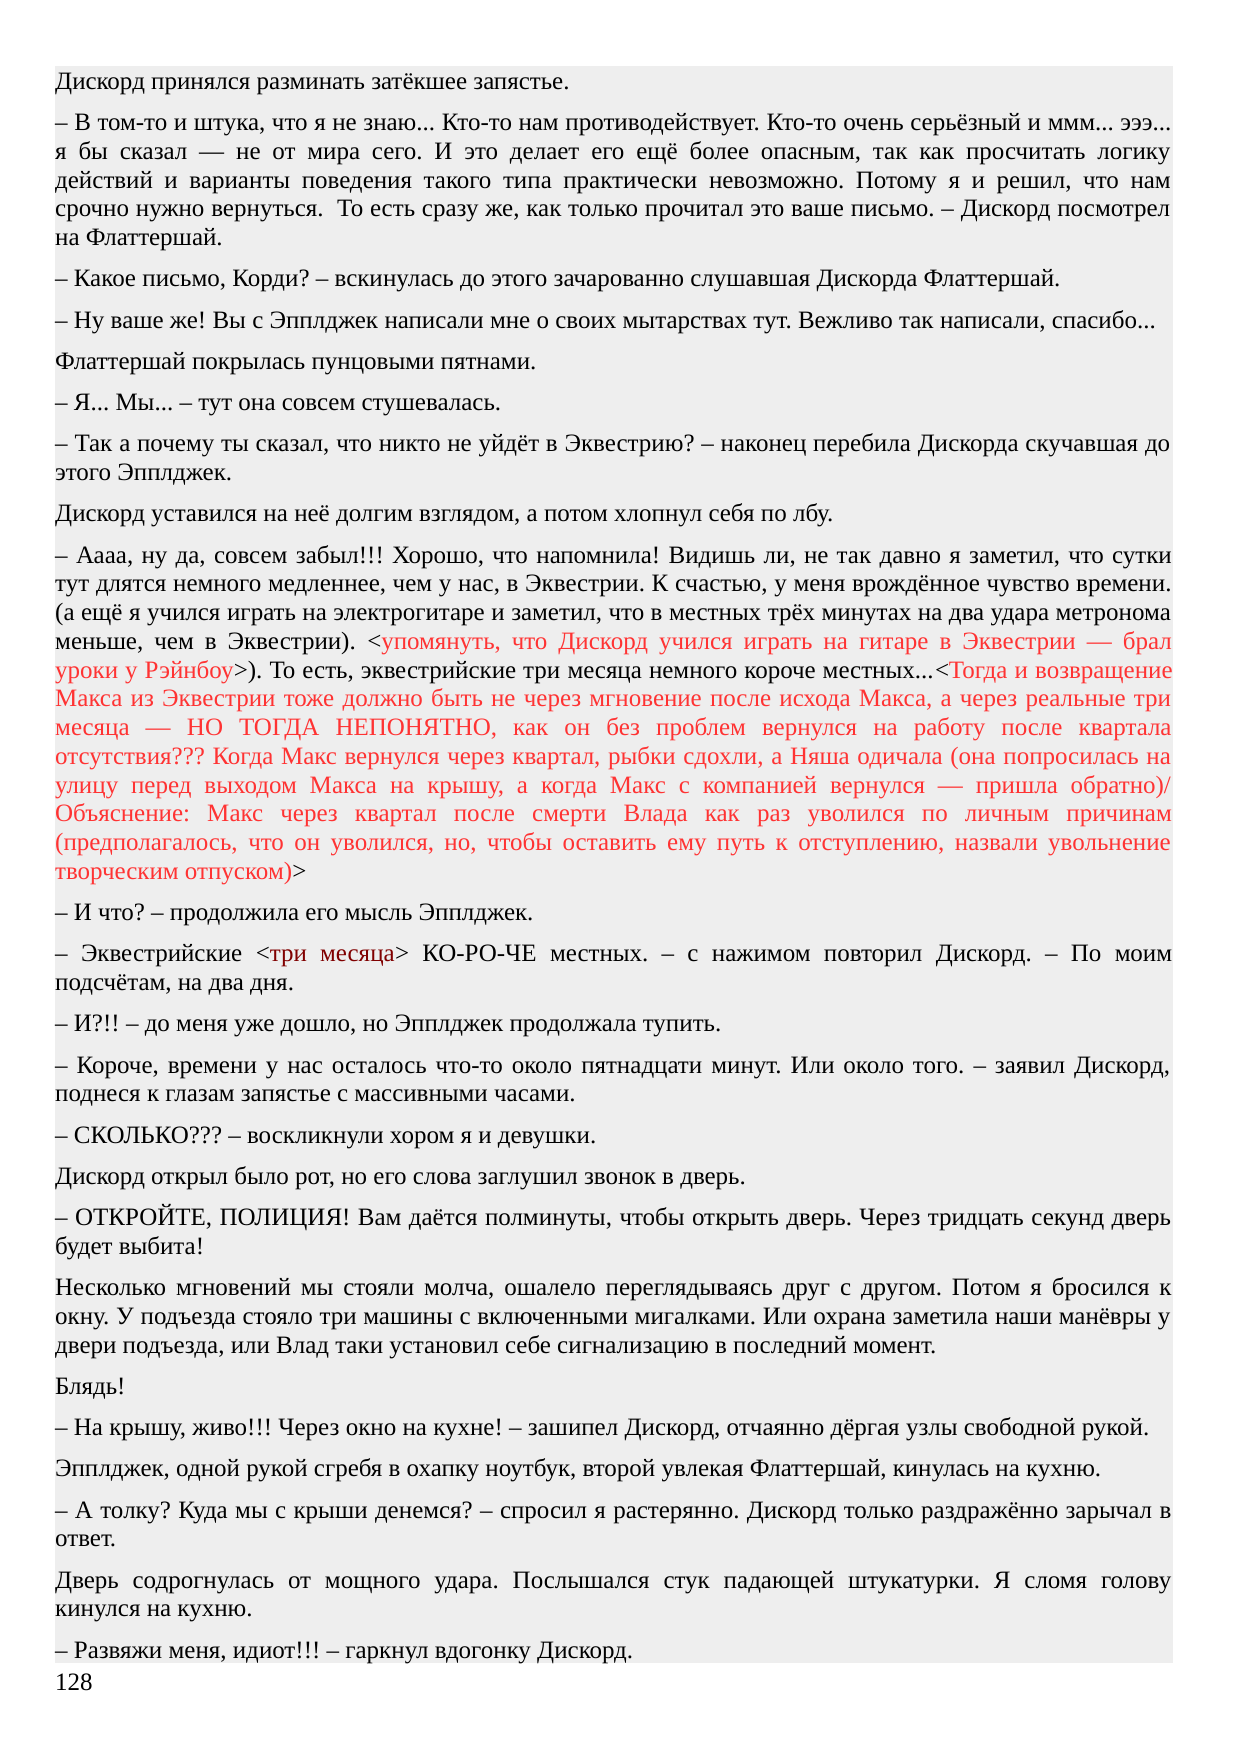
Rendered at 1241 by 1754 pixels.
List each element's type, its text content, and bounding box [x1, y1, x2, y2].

text – Развяжи меня, идиот!!! – гаркнул вдогонку Дискорд. [55, 1635, 1173, 1663]
text – ОТКРОЙТЕ, ПОЛИЦИЯ! Вам даётся полминуты, чтобы открыть дверь. Через тридцать секунд дверь будет выбита! [55, 1202, 1173, 1260]
text Флаттершай покрылась пунцовыми пятнами. [55, 346, 1173, 375]
text Несколько мгновений мы стояли молча, ошалело переглядываясь друг с другом. Потом я бросился к окну. У подъезда стояло три машины с включенными мигалками. Или охрана заметила наши манёвры у двери подъезда, или Влад таки установил себе сигнализацию в последний момент. [55, 1272, 1173, 1358]
text – Аааа, ну да, совсем забыл!!! Хорошо, что напомнила! Видишь ли, не так давно я заметил, что сутки тут длятся немного медленнее, чем у нас, в Эквестрии. К счастью, у меня врождённое чувство времени. (а ещё я учился играть на электрогитаре и заметил, что в местных трёх минутах на два удара метронома меньше, чем в Эквестрии). <упомянуть, что Дискорд учился играть на гитаре в Эквестрии — брал уроки у Рэйнбоу>). То есть, эквестрийские три месяца немного короче местных...<Тогда и возвращение Макса из Эквестрии тоже должно быть не через мгновение после исхода Макса, а через реальные три месяца — НО ТОГДА НЕПОНЯТНО, как он без проблем вернулся на работу после квартала отсутствия??? Когда Макс вернулся через квартал, рыбки сдохли, а Няша одичала (она попросилась на улицу перед выходом Макса на крышу, а когда Макс с компанией вернулся — пришла обратно)/ Объяснение: Макс через квартал после смерти Влада как раз уволился по личным причинам (предполагалось, что он уволился, но, чтобы оставить ему путь к отступлению, назвали увольнение творческим отпуском)> [55, 540, 1173, 885]
text – И что? – продолжила его мысль Эпплджек. [55, 897, 1173, 926]
text – Какое письмо, Корди? – вскинулась до этого зачарованно слушавшая Дискорда Флаттершай. [55, 263, 1173, 292]
text – На крышу, живо!!! Через окно на кухне! – зашипел Дискорд, отчаянно дёргая узлы свободной рукой. [55, 1412, 1173, 1441]
text – И?!! – до меня уже дошло, но Эпплджек продолжала тупить. [55, 1008, 1173, 1037]
text – СКОЛЬКО??? – воскликнули хором я и девушки. [55, 1120, 1173, 1148]
text Блядь! [55, 1371, 1173, 1400]
text – Я... Мы... – тут она совсем стушевалась. [55, 387, 1173, 416]
text Дверь содрогнулась от мощного удара. Послышался стук падающей штукатурки. Я сломя голову кинулся на кухню. [55, 1565, 1173, 1622]
text – Так а почему ты сказал, что никто не уйдёт в Эквестрию? – наконец перебила Дискорда скучавшая до этого Эпплджек. [55, 428, 1173, 486]
text – Эквестрийские <три месяца> КО-РО-ЧЕ местных. – с нажимом повторил Дискорд. – По моим подсчётам, на два дня. [55, 938, 1173, 996]
text – Ну ваше же! Вы с Эпплджек написали мне о своих мытарствах тут. Вежливо так написали, спасибо... [55, 305, 1173, 333]
text – Короче, времени у нас осталось что-то около пятнадцати минут. Или около того. – заявил Дискорд, поднеся к глазам запястье с массивными часами. [55, 1050, 1173, 1107]
text Дискорд принялся разминать затёкшее запястье. [55, 66, 1173, 95]
text – А толку? Куда мы с крыши денемся? – спросил я растерянно. Дискорд только раздражённо зарычал в ответ. [55, 1495, 1173, 1552]
text – В том-то и штука, что я не знаю... Кто-то нам противодействует. Кто-то очень серьёзный и ммм... эээ... я бы сказал — не от мира сего. И это делает его ещё более опасным, так как просчитать логику действий и варианты поведения такого типа практически невозможно. Потому я и решил, что нам срочно нужно вернуться. То есть сразу же, как только прочитал это ваше письмо. – Дискорд посмотрел на Флаттершай. [55, 107, 1173, 251]
text Дискорд уставился на неё долгим взглядом, а потом хлопнул себя по лбу. [55, 498, 1173, 527]
text Дискорд открыл было рот, но его слова заглушил звонок в дверь. [55, 1161, 1173, 1190]
text Эпплджек, одной рукой сгребя в охапку ноутбук, второй увлекая Флаттершай, кинулась на кухню. [55, 1453, 1173, 1482]
